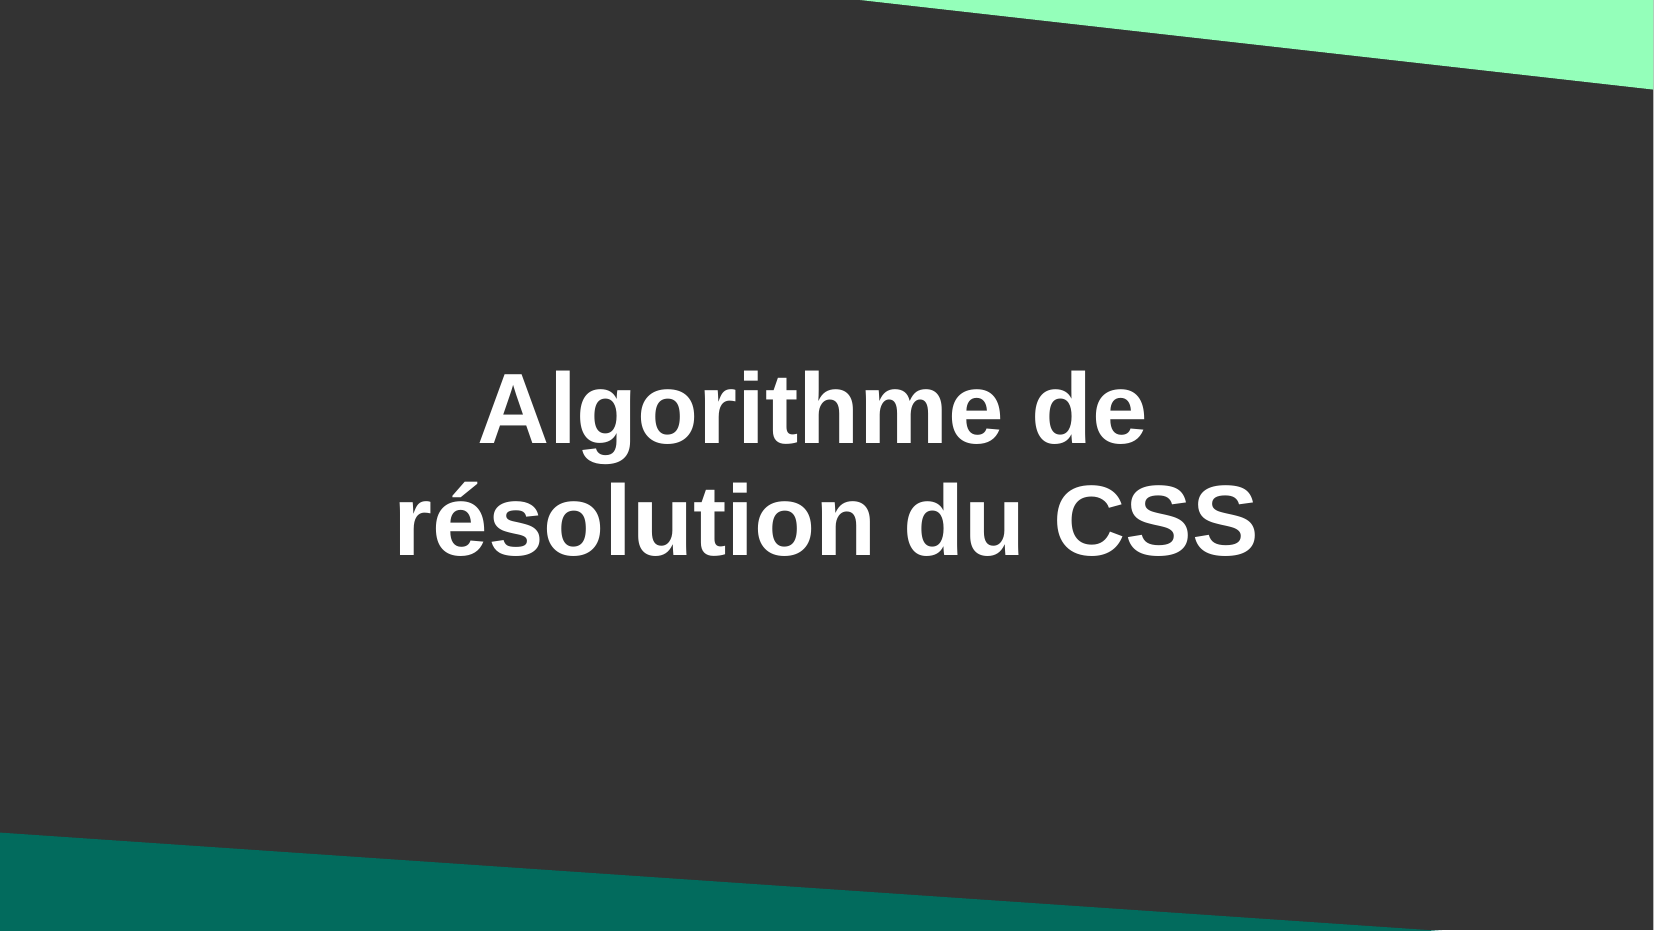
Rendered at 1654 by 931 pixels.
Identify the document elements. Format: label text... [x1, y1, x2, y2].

title Algorithme de résolution du CSS [31, 353, 1622, 577]
text_box [860, 0, 1654, 90]
